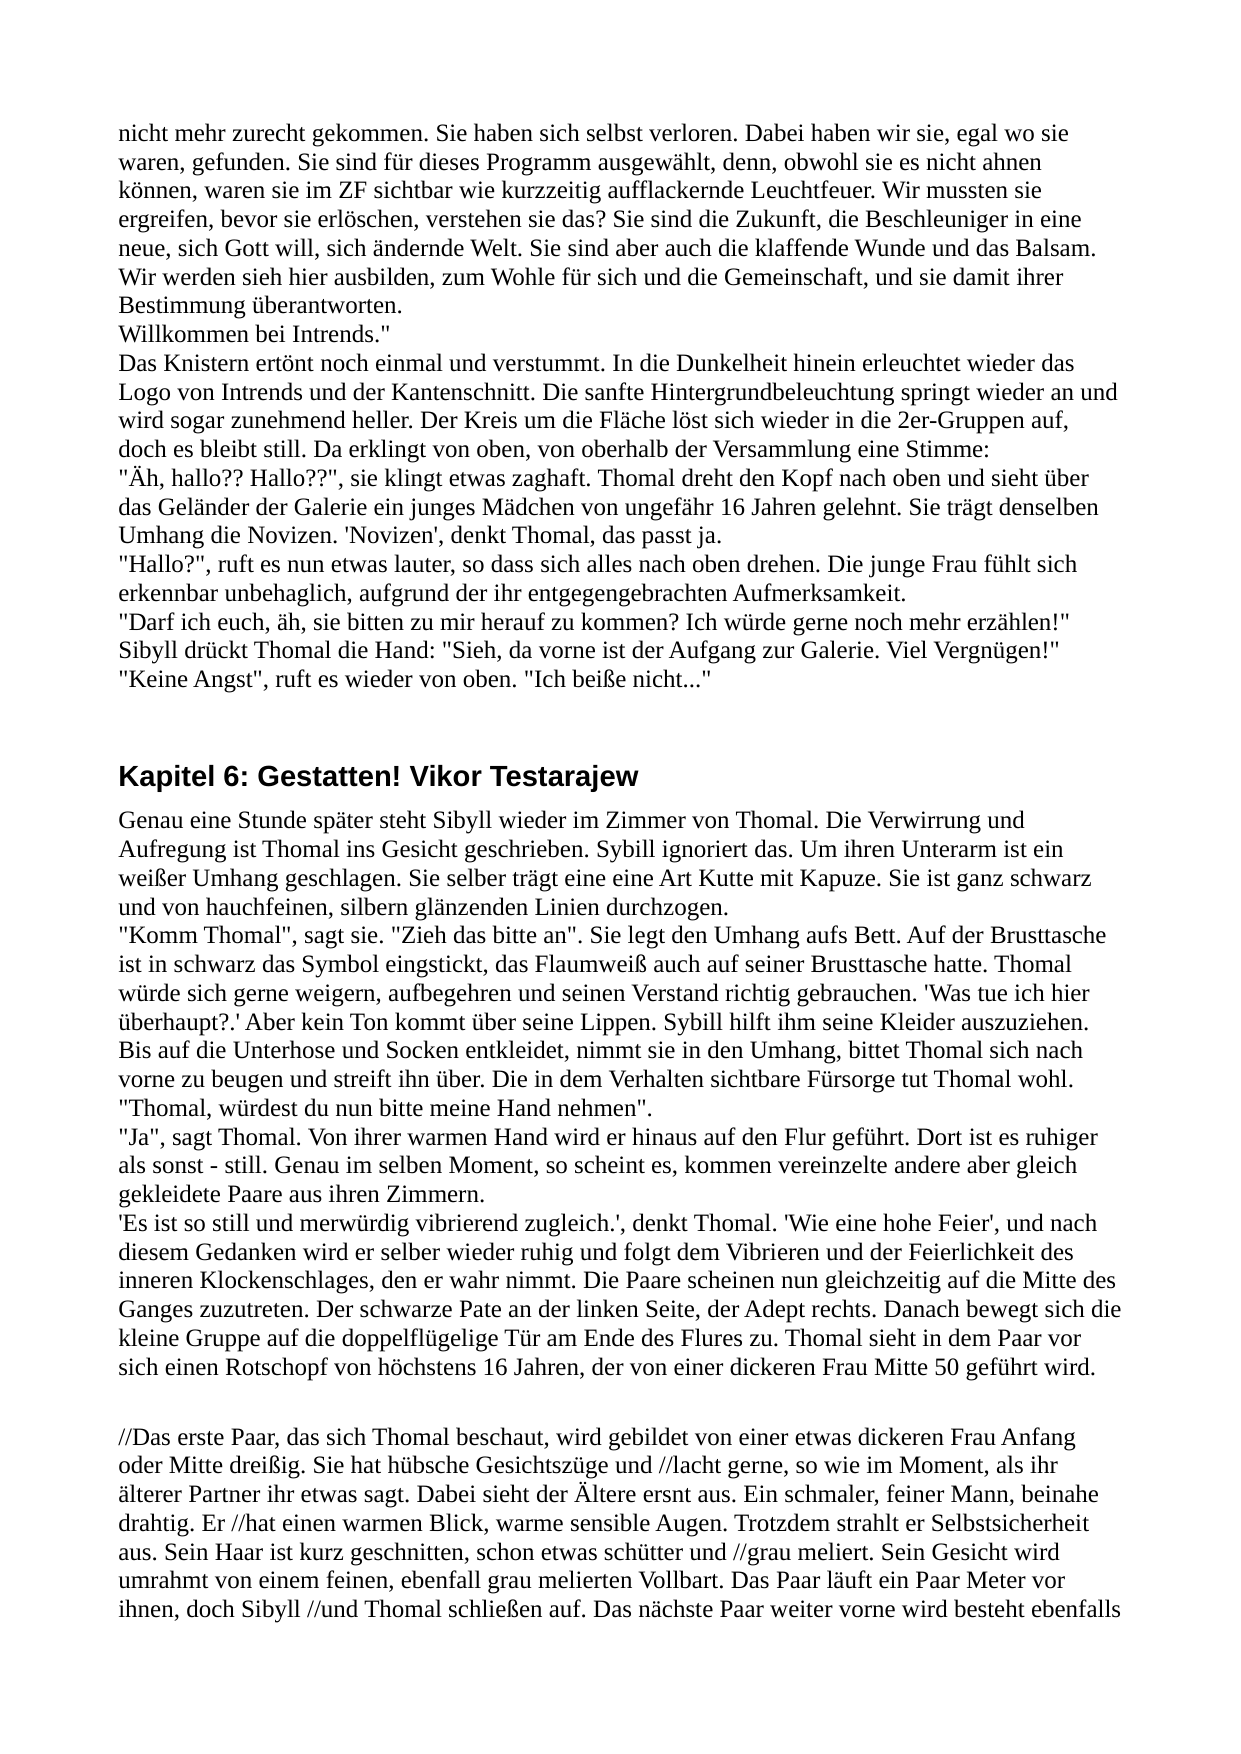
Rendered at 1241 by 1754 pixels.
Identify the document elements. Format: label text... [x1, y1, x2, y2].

text nicht mehr zurecht gekommen. Sie haben sich selbst verloren. Dabei haben wir sie, egal wo sie waren, gefunden. Sie sind für dieses Programm ausgewählt, denn, obwohl sie es nicht ahnen können, waren sie im ZF sichtbar wie kurzzeitig aufflackernde Leuchtfeuer. Wir mussten sie ergreifen, bevor sie erlöschen, verstehen sie das? Sie sind die Zukunft, die Beschleuniger in eine neue, sich Gott will, sich ändernde Welt. Sie sind aber auch die klaffende Wunde und das Balsam. [118, 118, 1122, 262]
text "Thomal, würdest du nun bitte meine Hand nehmen". [118, 1093, 1122, 1122]
text "Darf ich euch, äh, sie bitten zu mir herauf zu kommen? Ich würde gerne noch mehr erzählen!" [118, 607, 1122, 636]
subtitle Kapitel 6: Gestatten! Vikor Testarajew [118, 759, 1122, 793]
text "Keine Angst", ruft es wieder von oben. "Ich beiße nicht..." [118, 664, 1122, 693]
text "Ja", sagt Thomal. Von ihrer warmen Hand wird er hinaus auf den Flur geführt. Dort ist es ruhiger als sonst - still. Genau im selben Moment, so scheint es, kommen vereinzelte andere aber gleich gekleidete Paare aus ihren Zimmern. [118, 1122, 1122, 1208]
text "Hallo?", ruft es nun etwas lauter, so dass sich alles nach oben drehen. Die junge Frau fühlt sich erkennbar unbehaglich, aufgrund der ihr entgegengebrachten Aufmerksamkeit. [118, 549, 1122, 607]
text Willkommen bei Intrends." [118, 319, 1122, 348]
text Das Knistern ertönt noch einmal und verstummt. In die Dunkelheit hinein erleuchtet wieder das Logo von Intrends und der Kantenschnitt. Die sanfte Hintergrundbeleuchtung springt wieder an und wird sogar zunehmend heller. Der Kreis um die Fläche löst sich wieder in die 2er-Gruppen auf, doch es bleibt still. Da erklingt von oben, von oberhalb der Versammlung eine Stimme: [118, 348, 1122, 463]
text "Äh, hallo?? Hallo??", sie klingt etwas zaghaft. Thomal dreht den Kopf nach oben und sieht über das Geländer der Galerie ein junges Mädchen von ungefähr 16 Jahren gelehnt. Sie trägt denselben Umhang die Novizen. 'Novizen', denkt Thomal, das passt ja. [118, 463, 1122, 549]
text Sibyll drückt Thomal die Hand: "Sieh, da vorne ist der Aufgang zur Galerie. Viel Vergnügen!" [118, 636, 1122, 664]
text "Komm Thomal", sagt sie. "Zieh das bitte an". Sie legt den Umhang aufs Bett. Auf der Brusttasche ist in schwarz das Symbol eingstickt, das Flaumweiß auch auf seiner Brusttasche hatte. Thomal würde sich gerne weigern, aufbegehren und seinen Verstand richtig gebrauchen. 'Was tue ich hier überhaupt?.' Aber kein Ton kommt über seine Lippen. Sybill hilft ihm seine Kleider auszuziehen. Bis auf die Unterhose und Socken entkleidet, nimmt sie in den Umhang, bittet Thomal sich nach vorne zu beugen und streift ihn über. Die in dem Verhalten sichtbare Fürsorge tut Thomal wohl. [118, 920, 1122, 1093]
text Wir werden sieh hier ausbilden, zum Wohle für sich und die Gemeinschaft, und sie damit ihrer Bestimmung überantworten. [118, 262, 1122, 319]
text 'Es ist so still und merwürdig vibrierend zugleich.', denkt Thomal. 'Wie eine hohe Feier', und nach diesem Gedanken wird er selber wieder ruhig und folgt dem Vibrieren und der Feierlichkeit des inneren Klockenschlages, den er wahr nimmt. Die Paare scheinen nun gleichzeitig auf die Mitte des Ganges zuzutreten. Der schwarze Pate an der linken Seite, der Adept rechts. Danach bewegt sich die kleine Gruppe auf die doppelflügelige Tür am Ende des Flures zu. Thomal sieht in dem Paar vor sich einen Rotschopf von höchstens 16 Jahren, der von einer dickeren Frau Mitte 50 geführt wird. [118, 1208, 1122, 1380]
text //Das erste Paar, das sich Thomal beschaut, wird gebildet von einer etwas dickeren Frau Anfang oder Mitte dreißig. Sie hat hübsche Gesichtszüge und //lacht gerne, so wie im Moment, als ihr älterer Partner ihr etwas sagt. Dabei sieht der Ältere ersnt aus. Ein schmaler, feiner Mann, beinahe drahtig. Er //hat einen warmen Blick, warme sensible Augen. Trotzdem strahlt er Selbstsicherheit aus. Sein Haar ist kurz geschnitten, schon etwas schütter und //grau meliert. Sein Gesicht wird umrahmt von einem feinen, ebenfall grau melierten Vollbart. Das Paar läuft ein Paar Meter vor ihnen, doch Sibyll //und Thomal schließen auf. Das nächste Paar weiter vorne wird besteht ebenfalls [118, 1422, 1122, 1623]
text Genau eine Stunde später steht Sibyll wieder im Zimmer von Thomal. Die Verwirrung und Aufregung ist Thomal ins Gesicht geschrieben. Sybill ignoriert das. Um ihren Unterarm ist ein weißer Umhang geschlagen. Sie selber trägt eine eine Art Kutte mit Kapuze. Sie ist ganz schwarz und von hauchfeinen, silbern glänzenden Linien durchzogen. [118, 805, 1122, 920]
